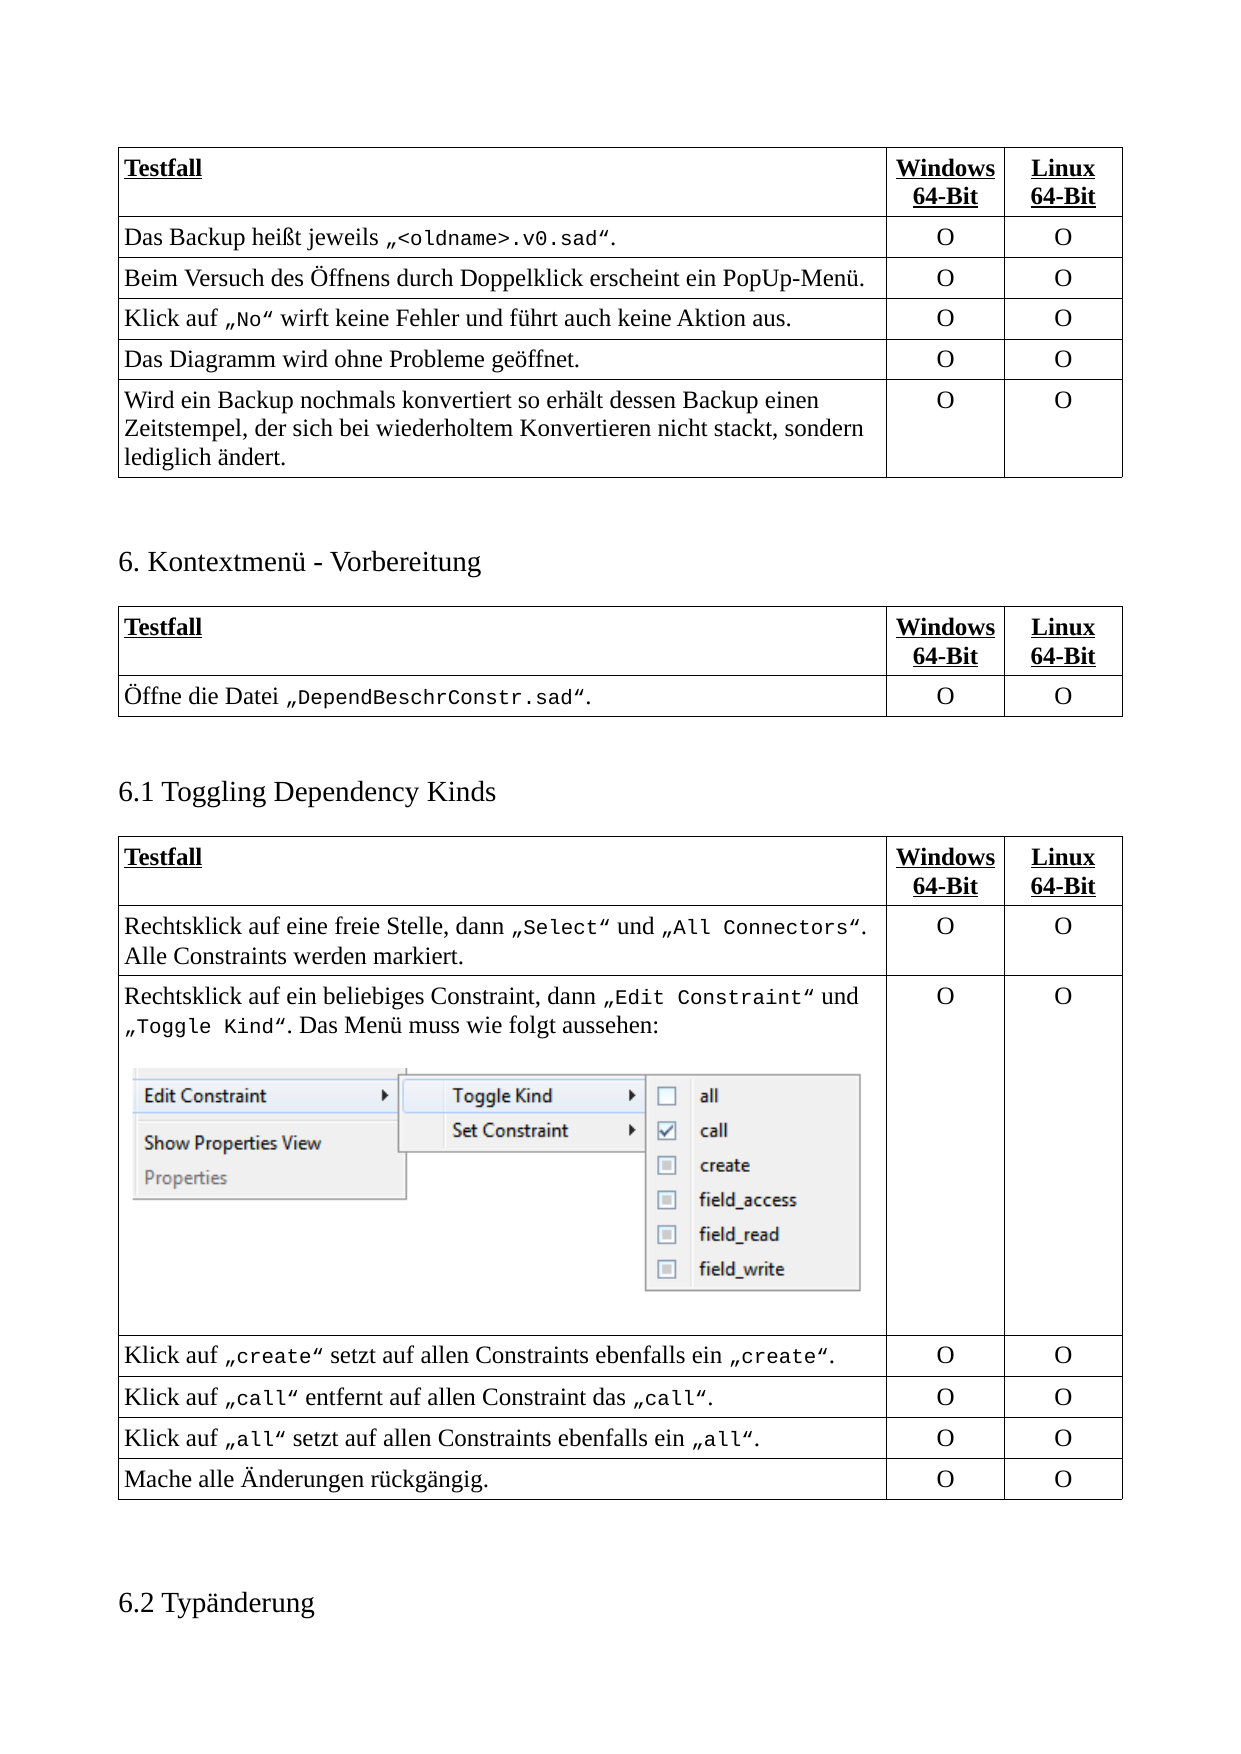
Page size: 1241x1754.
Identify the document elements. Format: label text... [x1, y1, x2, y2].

table_cell Klick auf „call“ entfernt auf allen Constraint das „call“. [119, 1377, 886, 1417]
table_header Linux 64-Bit [1005, 837, 1122, 905]
table_cell Klick auf „No“ wirft keine Fehler und führt auch keine Aktion aus. [119, 299, 886, 338]
table_header Testfall [119, 607, 886, 675]
table_cell O [887, 1418, 1004, 1458]
table_cell O [887, 906, 1004, 975]
table_cell O [887, 217, 1004, 257]
text 6.2 Typänderung [118, 1585, 1122, 1618]
table_cell Beim Versuch des Öffnens durch Doppelklick erscheint ein PopUp-Menü. [119, 258, 886, 297]
table_cell O [1005, 217, 1122, 257]
table_header Testfall [119, 148, 886, 216]
picture [132, 1068, 872, 1301]
table_cell O [1005, 380, 1122, 477]
text 6.1 Toggling Dependency Kinds [118, 774, 1122, 807]
table_cell O [887, 340, 1004, 379]
table_cell O [887, 258, 1004, 297]
table_cell O [1005, 676, 1122, 716]
table_header Windows 64-Bit [887, 837, 1004, 905]
table_cell O [887, 676, 1004, 716]
table_cell Klick auf „create“ setzt auf allen Constraints ebenfalls ein „create“. [119, 1336, 886, 1376]
text 6. Kontextmenü - Vorbereitung [118, 544, 1122, 577]
table_cell O [1005, 1336, 1122, 1376]
table_cell O [1005, 1418, 1122, 1458]
table_cell Öffne die Datei „DependBeschrConstr.sad“. [119, 676, 886, 716]
table_cell O [1005, 1377, 1122, 1417]
table_cell O [1005, 258, 1122, 297]
table_cell Wird ein Backup nochmals konvertiert so erhält dessen Backup einen Zeitstempel, der sich bei wiederholtem Konvertieren nicht stackt, sondern lediglich ändert. [119, 380, 886, 477]
table_cell Mache alle Änderungen rückgängig. [119, 1459, 886, 1498]
table_cell Rechtsklick auf eine freie Stelle, dann „Select“ und „All Connectors“. Alle Constraints werden markiert. [119, 906, 886, 975]
table_cell O [887, 380, 1004, 477]
table_header Testfall [119, 837, 886, 905]
table_cell O [1005, 976, 1122, 1335]
table_cell Klick auf „all“ setzt auf allen Constraints ebenfalls ein „all“. [119, 1418, 886, 1458]
table_cell O [1005, 906, 1122, 975]
table_header Windows 64-Bit [887, 607, 1004, 675]
table_cell Das Diagramm wird ohne Probleme geöffnet. [119, 340, 886, 379]
table_cell O [1005, 1459, 1122, 1498]
table_cell O [887, 1377, 1004, 1417]
table_cell O [1005, 340, 1122, 379]
table_header Linux 64-Bit [1005, 607, 1122, 675]
table_cell O [887, 1336, 1004, 1376]
table_cell O [1005, 299, 1122, 338]
table_cell Das Backup heißt jeweils „<oldname>.v0.sad“. [119, 217, 886, 257]
table_cell O [887, 976, 1004, 1335]
table_cell O [887, 1459, 1004, 1498]
table_header Linux 64-Bit [1005, 148, 1122, 216]
table_cell Rechtsklick auf ein beliebiges Constraint, dann „Edit Constraint“ und „Toggle Kind“. Das Menü muss wie folgt aussehen: [119, 976, 886, 1335]
table_cell O [887, 299, 1004, 338]
table_header Windows 64-Bit [887, 148, 1004, 216]
